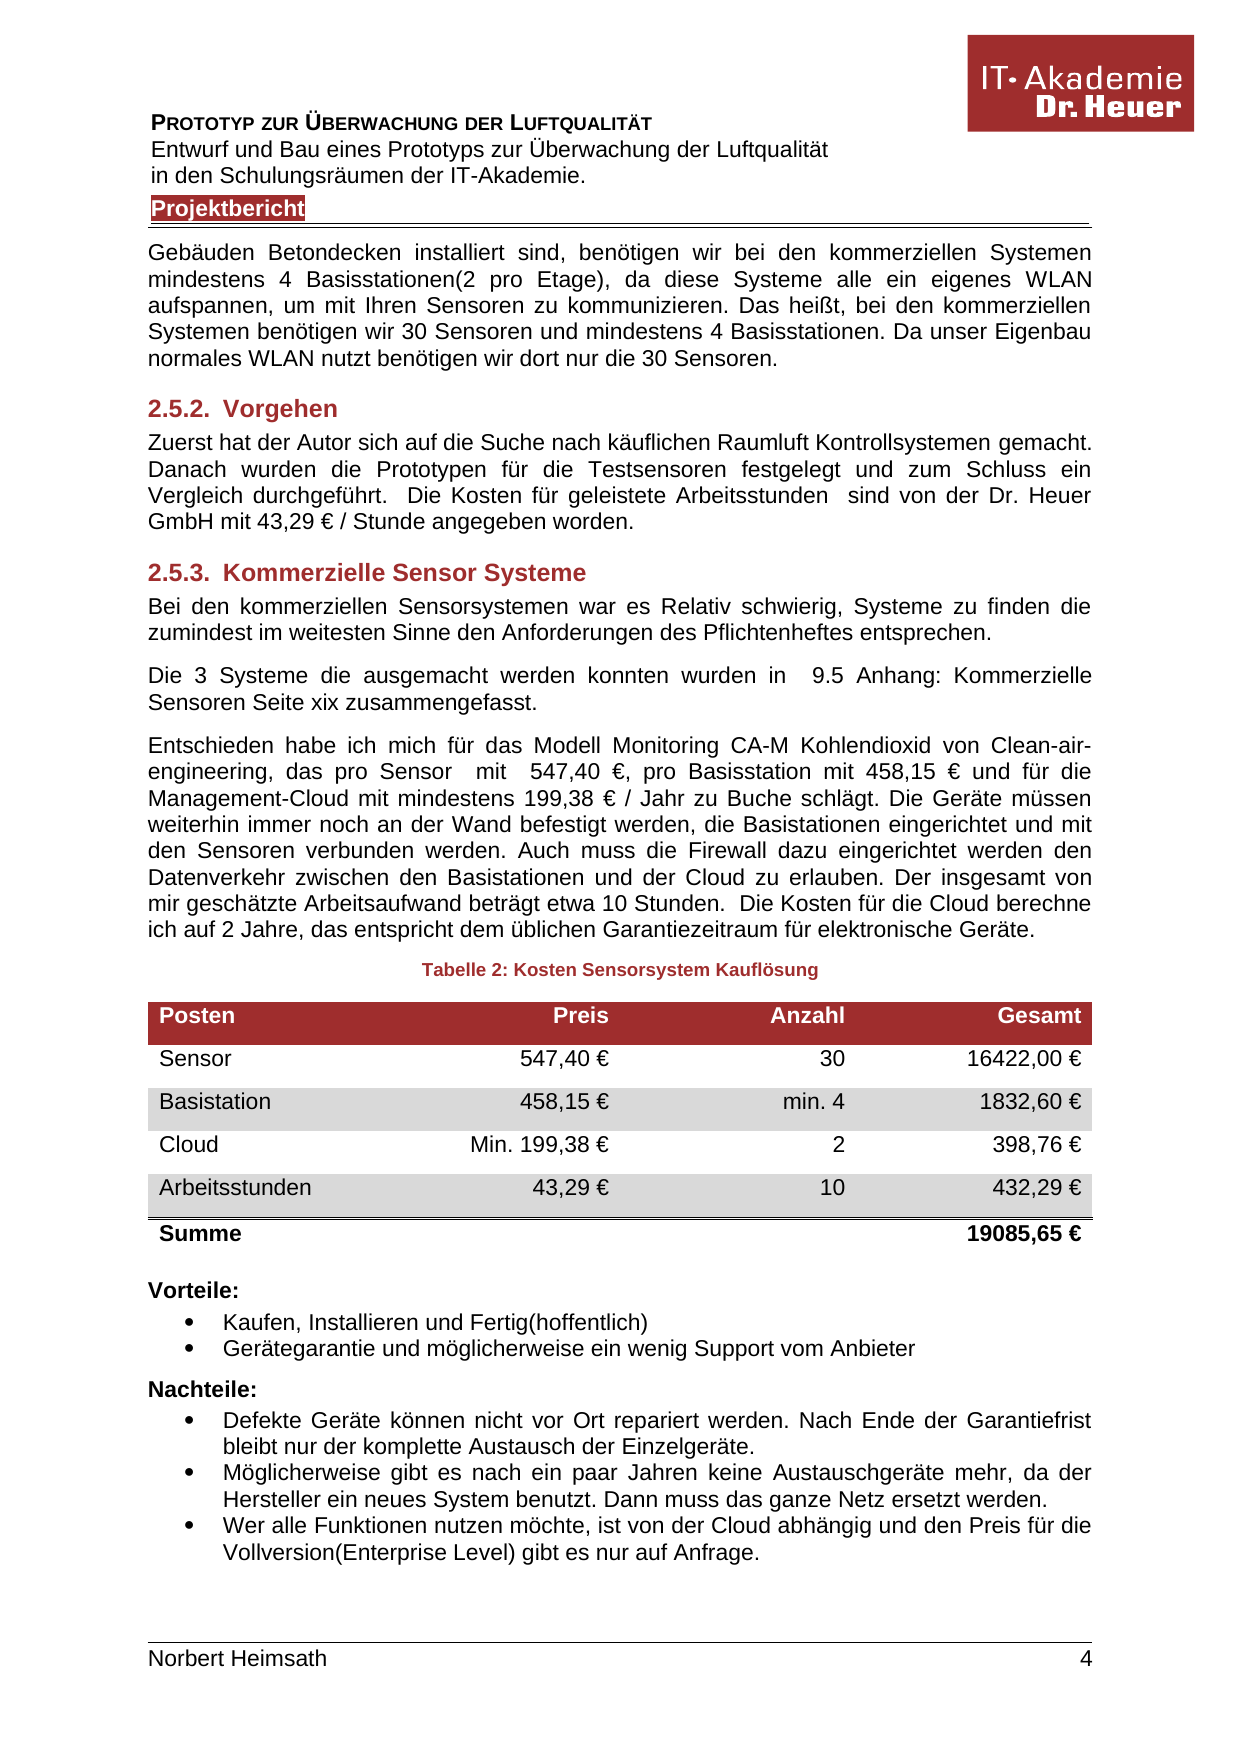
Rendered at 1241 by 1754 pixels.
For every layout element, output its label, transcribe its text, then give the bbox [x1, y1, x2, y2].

table_cell 398,76 € [856, 1131, 1092, 1174]
table_cell 19085,65 € [856, 1220, 1092, 1263]
text Tabelle 2: Kosten Sensorsystem Kauflösung [148, 959, 1092, 981]
table_cell [620, 1220, 856, 1263]
list Defekte Geräte können nicht vor Ort repariert werden. Nach Ende der Garantiefrist bleibt nur der komplette Austausch der Einzelgeräte. [185, 1407, 1092, 1459]
text Bei den kommerziellen Sensorsystemen war es Relativ schwierig, Systeme zu finden die zumindest im weitesten Sinne den Anforderungen des Pflichtenheftes entsprechen. [148, 593, 1092, 646]
text Vorteile: [148, 1277, 1092, 1304]
text Nachteile: [148, 1376, 1092, 1402]
table_cell 458,15 € [384, 1088, 620, 1131]
text Entschieden habe ich mich für das Modell Monitoring CA-M Kohlendioxid von Clean-air-engineering, das pro Sensor mit 547,40 €, pro Basisstation mit 458,15 € und für die Management-Cloud mit mindestens 199,38 € / Jahr zu Buche schlägt. Die Geräte müssen weiterhin immer noch an der Wand befestigt werden, die Basistationen eingerichtet und mit den Sensoren verbunden werden. Auch muss die Firewall dazu eingerichtet werden den Datenverkehr zwischen den Basistationen und der Cloud zu erlauben. Der insgesamt von mir geschätzte Arbeitsaufwand beträgt etwa 10 Stunden. Die Kosten für die Cloud berechne ich auf 2 Jahre, das entspricht dem üblichen Garantiezeitraum für elektronische Geräte. [148, 732, 1092, 943]
table_header Anzahl [620, 1002, 856, 1045]
table_header Posten [148, 1002, 384, 1045]
table_cell 30 [620, 1045, 856, 1088]
text Die 3 Systeme die ausgemacht werden konnten wurden in 9.5 Anhang: Kommerzielle Sensoren Seite xxi zusammengefasst. [148, 662, 1092, 715]
list Kaufen, Installieren und Fertig(hoffentlich) [185, 1308, 1092, 1335]
table_cell 16422,00 € [856, 1045, 1092, 1088]
table_cell Min. 199,38 € [384, 1131, 620, 1174]
list Wer alle Funktionen nutzen möchte, ist von der Cloud abhängig und den Preis für die Vollversion(Enterprise Level) gibt es nur auf Anfrage. [185, 1512, 1092, 1565]
table_cell Arbeitsstunden [148, 1174, 384, 1217]
table_cell 43,29 € [384, 1174, 620, 1217]
subtitle Kommerzielle Sensor Systeme [148, 558, 1092, 587]
table_cell Summe [148, 1220, 384, 1263]
list Möglicherweise gibt es nach ein paar Jahren keine Austauschgeräte mehr, da der Hersteller ein neues System benutzt. Dann muss das ganze Netz ersetzt werden. [185, 1459, 1092, 1512]
list Gerätegarantie und möglicherweise ein wenig Support vom Anbieter [185, 1335, 1092, 1361]
table_header Preis [384, 1002, 620, 1045]
table_cell 547,40 € [384, 1045, 620, 1088]
subtitle Vorgehen [148, 394, 1092, 423]
table_cell min. 4 [620, 1088, 856, 1131]
table_cell 1832,60 € [856, 1088, 1092, 1131]
table_cell Basistation [148, 1088, 384, 1131]
table_cell 432,29 € [856, 1174, 1092, 1217]
text Zuerst hat der Autor sich auf die Suche nach käuflichen Raumluft Kontrollsystemen gemacht. Danach wurden die Prototypen für die Testsensoren festgelegt und zum Schluss ein Vergleich durchgeführt. Die Kosten für geleistete Arbeitsstunden sind von der Dr. Heuer GmbH mit 43,29 € / Stunde angegeben worden. [148, 429, 1092, 535]
table_cell 10 [620, 1174, 856, 1217]
table_cell Cloud [148, 1131, 384, 1174]
table_cell [384, 1220, 620, 1263]
table_cell 2 [620, 1131, 856, 1174]
text Gebäuden Betondecken installiert sind, benötigen wir bei den kommerziellen Systemen mindestens 4 Basisstationen(2 pro Etage), da diese Systeme alle ein eigenes WLAN aufspannen, um mit Ihren Sensoren zu kommunizieren. Das heißt, bei den kommerziellen Systemen benötigen wir 30 Sensoren und mindestens 4 Basisstationen. Da unser Eigenbau normales WLAN nutzt benötigen wir dort nur die 30 Sensoren. [148, 239, 1092, 371]
table_header Gesamt [856, 1002, 1092, 1045]
table_cell Sensor [148, 1045, 384, 1088]
